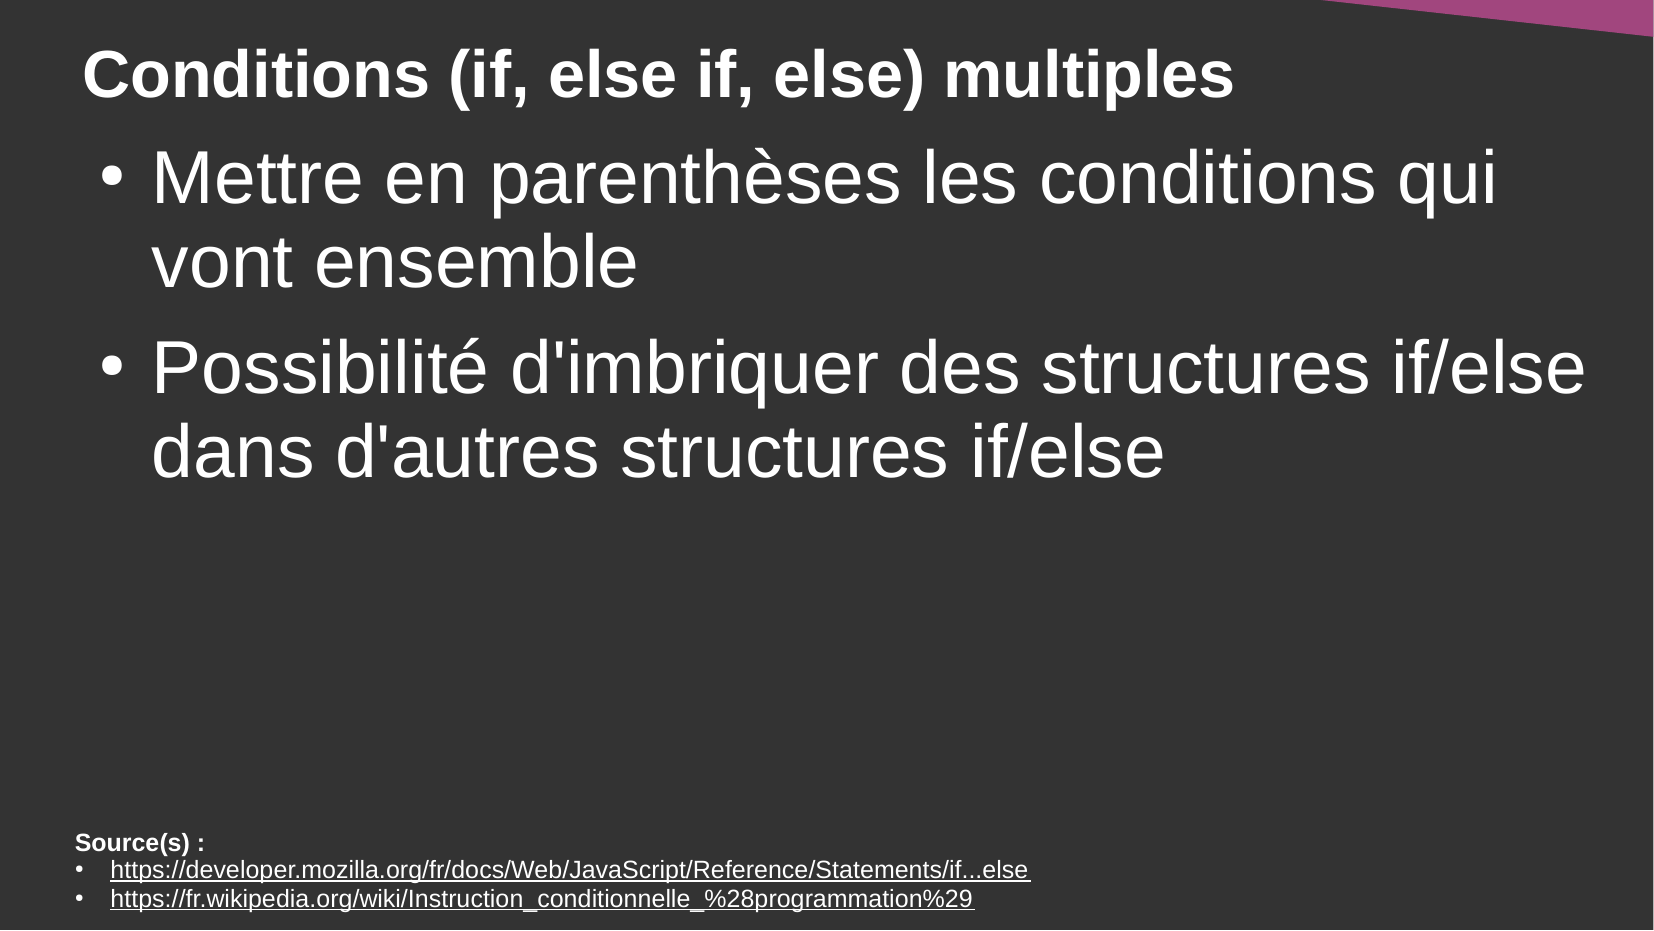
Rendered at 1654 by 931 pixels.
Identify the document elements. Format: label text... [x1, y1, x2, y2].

list Mettre en parenthèses les conditions qui vont ensemble Possibilité d'imbriquer des structures if/else dans d'autres structures if/else [80, 135, 1620, 603]
text_box Source(s) : https://developer.mozilla.org/fr/docs/Web/JavaScript/Reference/Statements/if...else https://fr.wikipedia.org/wiki/Instruction_conditionnelle_%28programmation%29 [60, 820, 1583, 920]
text_box [1320, 0, 1654, 37]
title Conditions (if, else if, else) multiples [82, 37, 1571, 114]
